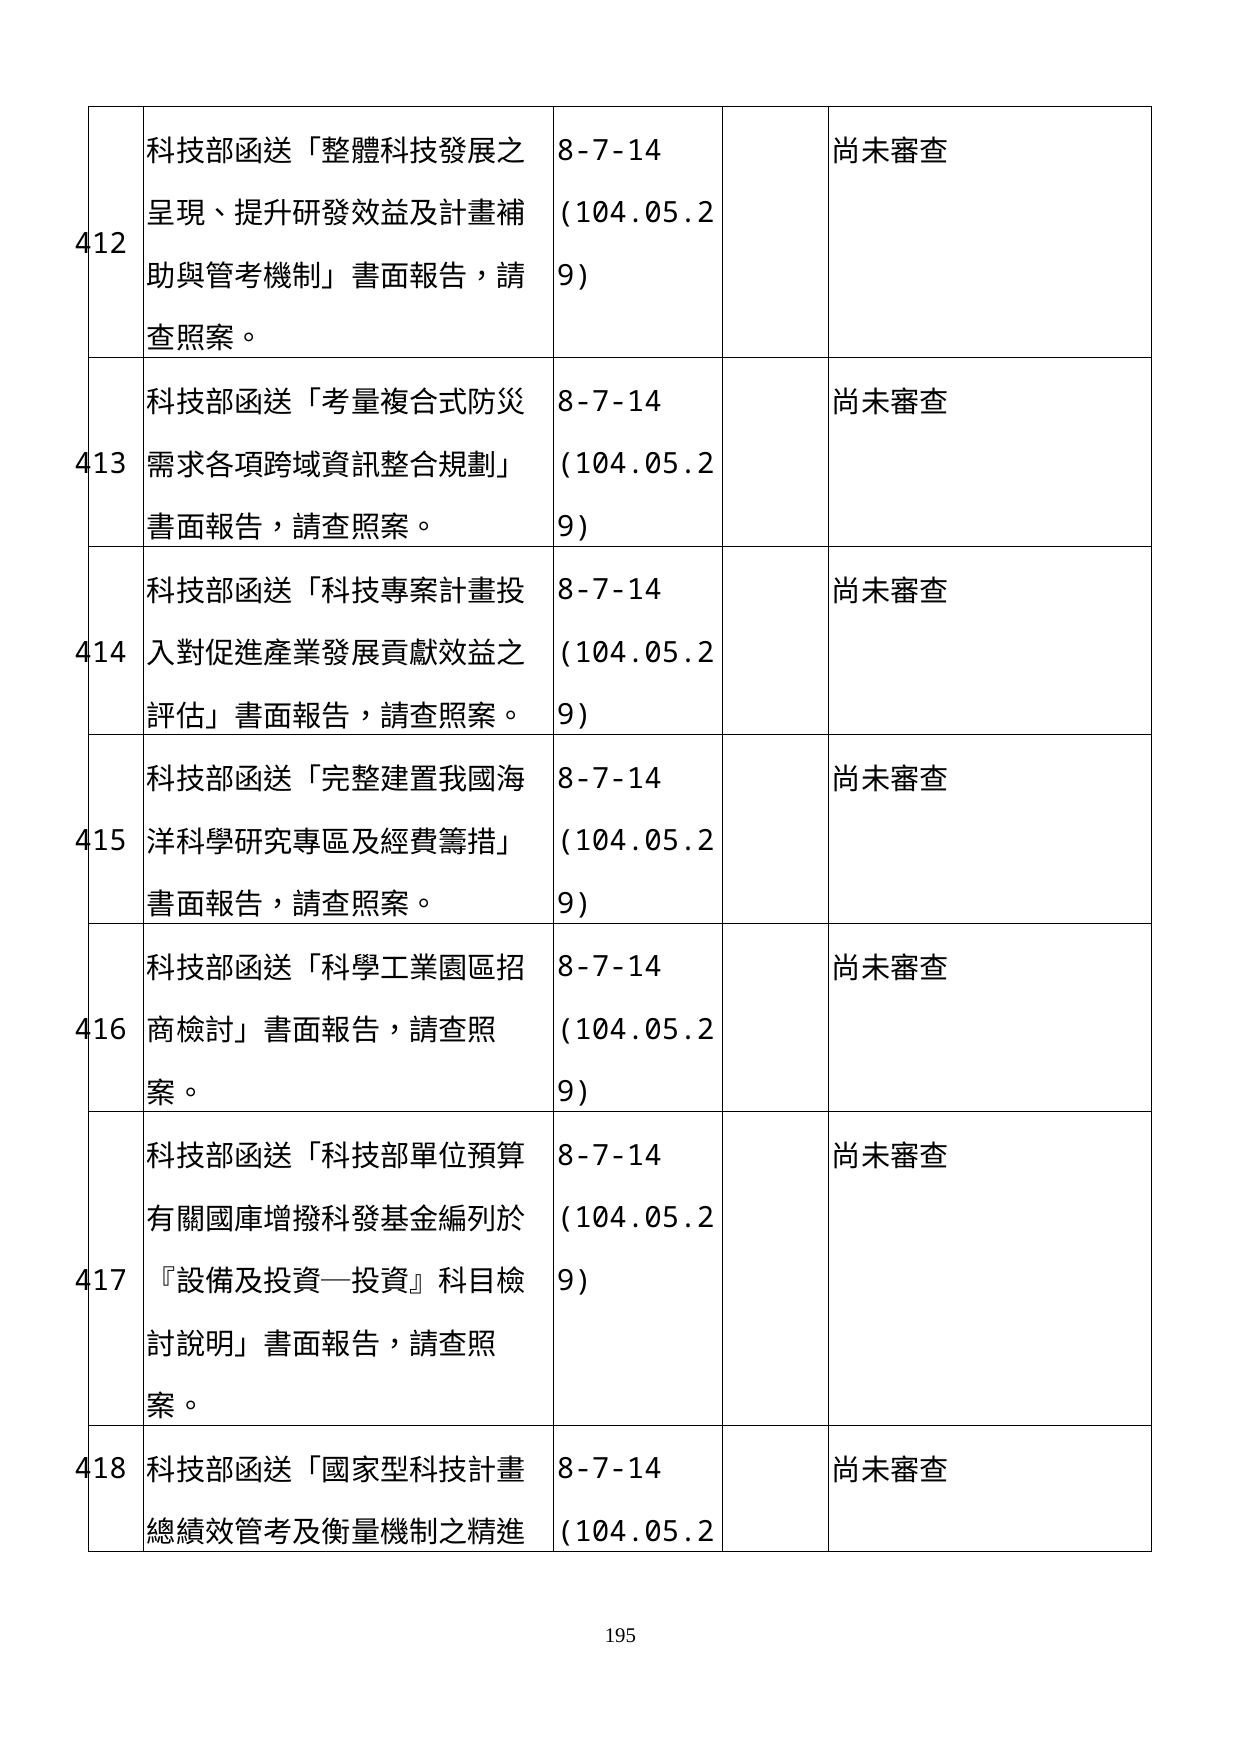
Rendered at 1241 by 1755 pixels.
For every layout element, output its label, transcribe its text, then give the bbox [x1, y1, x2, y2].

table_cell 尚未審查 [829, 547, 1151, 734]
table_cell 科技部函送「國家型科技計畫總績效管考及衡量機制之精進 [144, 1426, 553, 1551]
table_cell 科技部函送「整體科技發展之呈現、提升研發效益及計畫補助與管考機制」書面報告，請查照案。 [144, 107, 553, 357]
table_cell 科技部函送「科技專案計畫投入對促進產業發展貢獻效益之評估」書面報告，請查照案。 [144, 547, 553, 734]
table_cell [723, 1112, 828, 1425]
table_cell 8-7-14 (104.05.29) [554, 107, 722, 357]
table_cell [89, 547, 143, 734]
table_cell 尚未審查 [829, 1112, 1151, 1425]
table_cell 科技部函送「完整建置我國海洋科學研究專區及經費籌措」書面報告，請查照案。 [144, 735, 553, 923]
table_cell [89, 107, 143, 357]
table_cell [89, 358, 143, 546]
table_cell [89, 735, 143, 923]
table_cell [723, 107, 828, 357]
table_cell [723, 547, 828, 734]
table_cell [723, 1426, 828, 1551]
table_cell 科技部函送「科學工業園區招商檢討」書面報告，請查照案。 [144, 924, 553, 1111]
table_cell [723, 358, 828, 546]
table_cell [89, 1112, 143, 1425]
table_cell [89, 1426, 143, 1551]
table_cell 尚未審查 [829, 924, 1151, 1111]
table_cell [89, 924, 143, 1111]
table_cell 8-7-14 (104.05.29) [554, 735, 722, 923]
table_cell 8-7-14 (104.05.29) [554, 358, 722, 546]
table_cell 8-7-14 (104.05.29) [554, 924, 722, 1111]
table_cell 尚未審查 [829, 107, 1151, 357]
table_cell 科技部函送「考量複合式防災需求各項跨域資訊整合規劃」書面報告，請查照案。 [144, 358, 553, 546]
table_cell 8-7-14 (104.05.29) [554, 547, 722, 734]
table_cell 科技部函送「科技部單位預算有關國庫增撥科發基金編列於『設備及投資─投資』科目檢討說明」書面報告，請查照案。 [144, 1112, 553, 1425]
table_cell 尚未審查 [829, 735, 1151, 923]
table_cell 尚未審查 [829, 358, 1151, 546]
table_cell 8-7-14 (104.05.29) [554, 1112, 722, 1425]
table_cell 8-7-14 (104.05.2 [554, 1426, 722, 1551]
table_cell [723, 735, 828, 923]
table_cell [723, 924, 828, 1111]
table_cell 尚未審查 [829, 1426, 1151, 1551]
